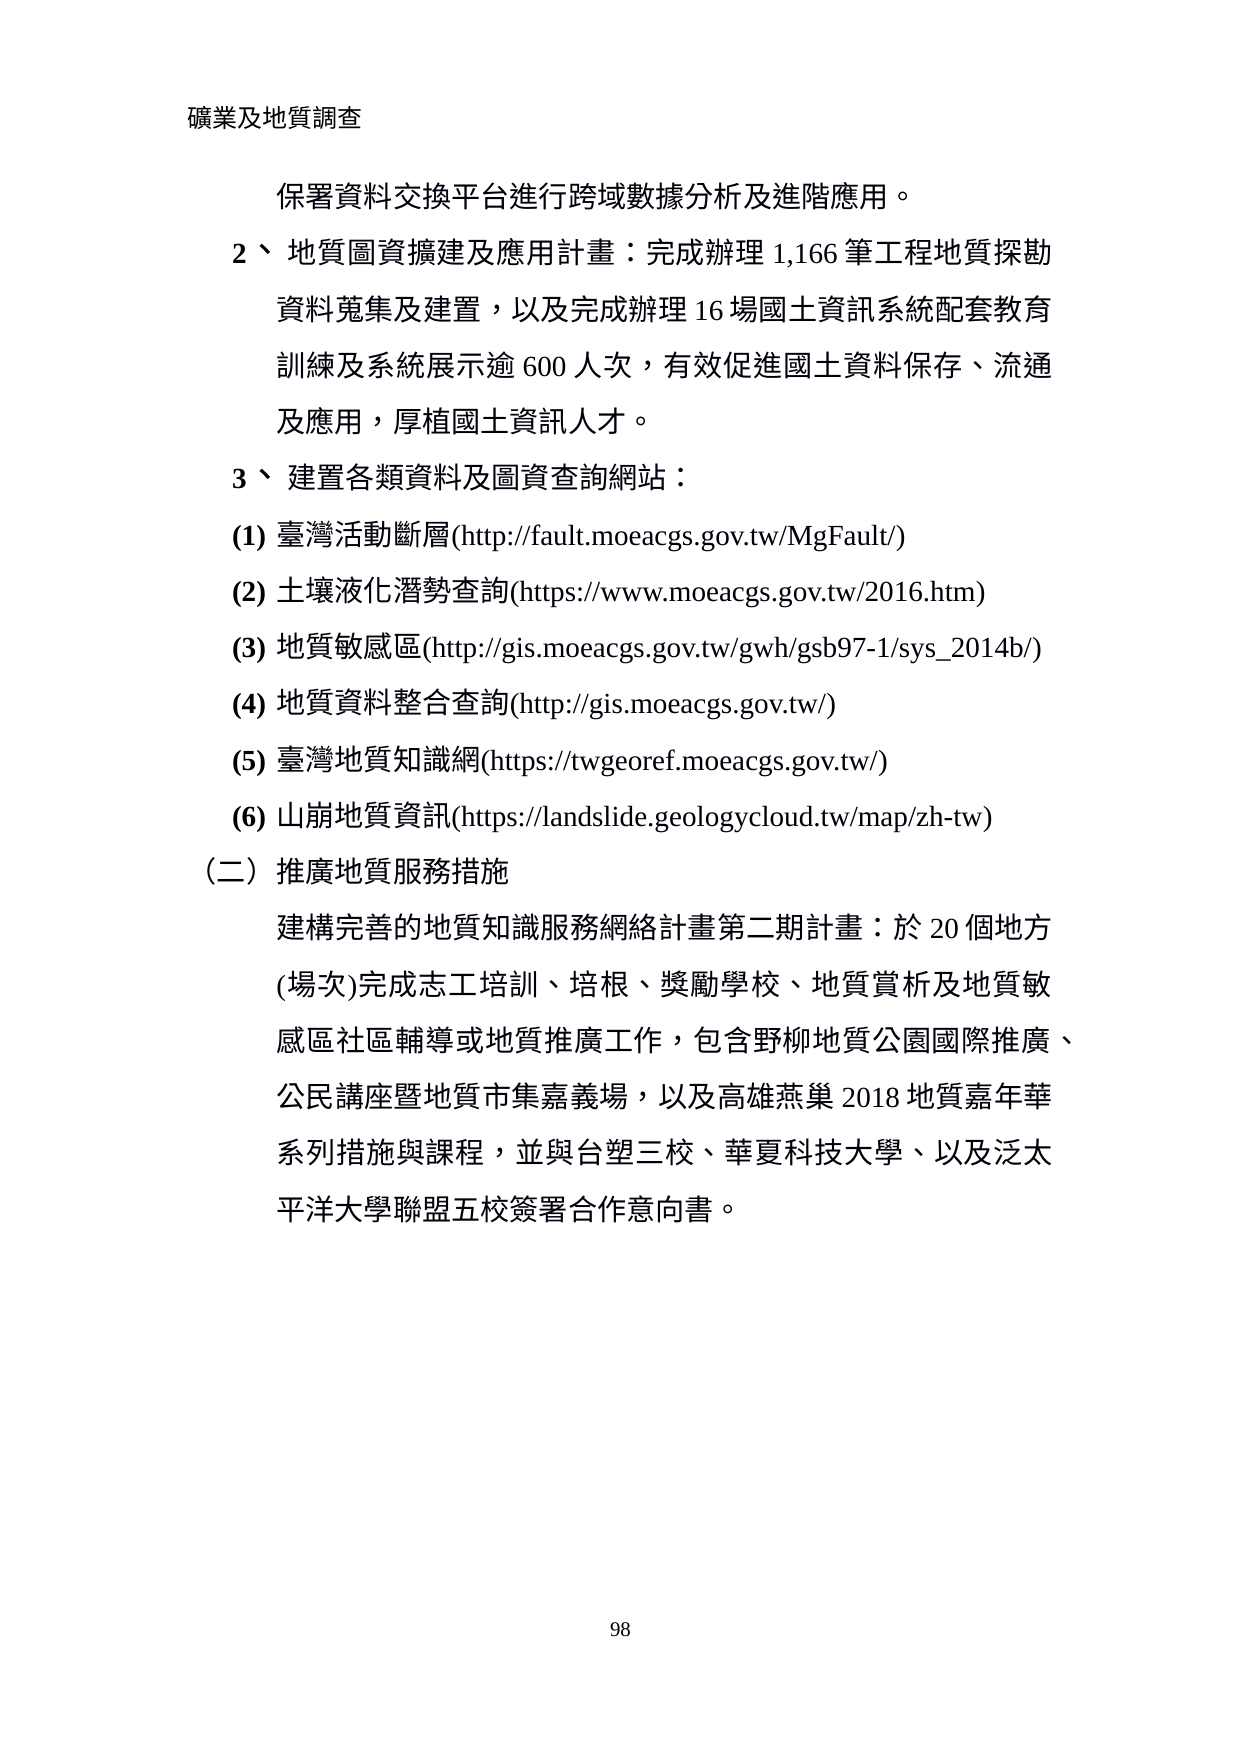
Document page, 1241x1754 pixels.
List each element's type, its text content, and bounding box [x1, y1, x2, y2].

list 臺灣地質知識網(https://twgeoref.moeacgs.gov.tw/) [232, 725, 1053, 781]
text 建構完善的地質知識服務網絡計畫第二期計畫：於20個地方(場次)完成志工培訓、培根、獎勵學校、地質賞析及地質敏感區社區輔導或地質推廣工作，包含野柳地質公園國際推廣、公民講座暨地質市集嘉義場，以及高雄燕巢2018地質嘉年華系列措施與課程，並與台塑三校、華夏科技大學、以及泛太平洋大學聯盟五校簽署合作意向書。 [276, 894, 1053, 1231]
list 地質資料整合查詢(http://gis.moeacgs.gov.tw/) [232, 669, 1053, 725]
list 建置各類資料及圖資查詢網站： [232, 444, 1053, 500]
list 地質敏感區(http://gis.moeacgs.gov.tw/gwh/gsb97-1/sys_2014b/) [232, 612, 1053, 669]
list 臺灣活動斷層(http://fault.moeacgs.gov.tw/MgFault/) [232, 500, 1053, 556]
list 地質圖資擴建及應用計畫：完成辦理1,166筆工程地質探勘資料蒐集及建置，以及完成辦理16場國土資訊系統配套教育訓練及系統展示逾600人次，有效促進國土資料保存、流通及應用，厚植國土資訊人才。 [232, 219, 1053, 444]
list 山崩地質資訊(https://landslide.geologycloud.tw/map/zh-tw) [232, 781, 1053, 837]
list 土壤液化潛勢查詢(https://www.moeacgs.gov.tw/2016.htm) [232, 556, 1053, 612]
list 推廣地質服務措施 [187, 837, 1053, 894]
list 保署資料交換平台進行跨域數據分析及進階應用。 [232, 162, 1053, 219]
